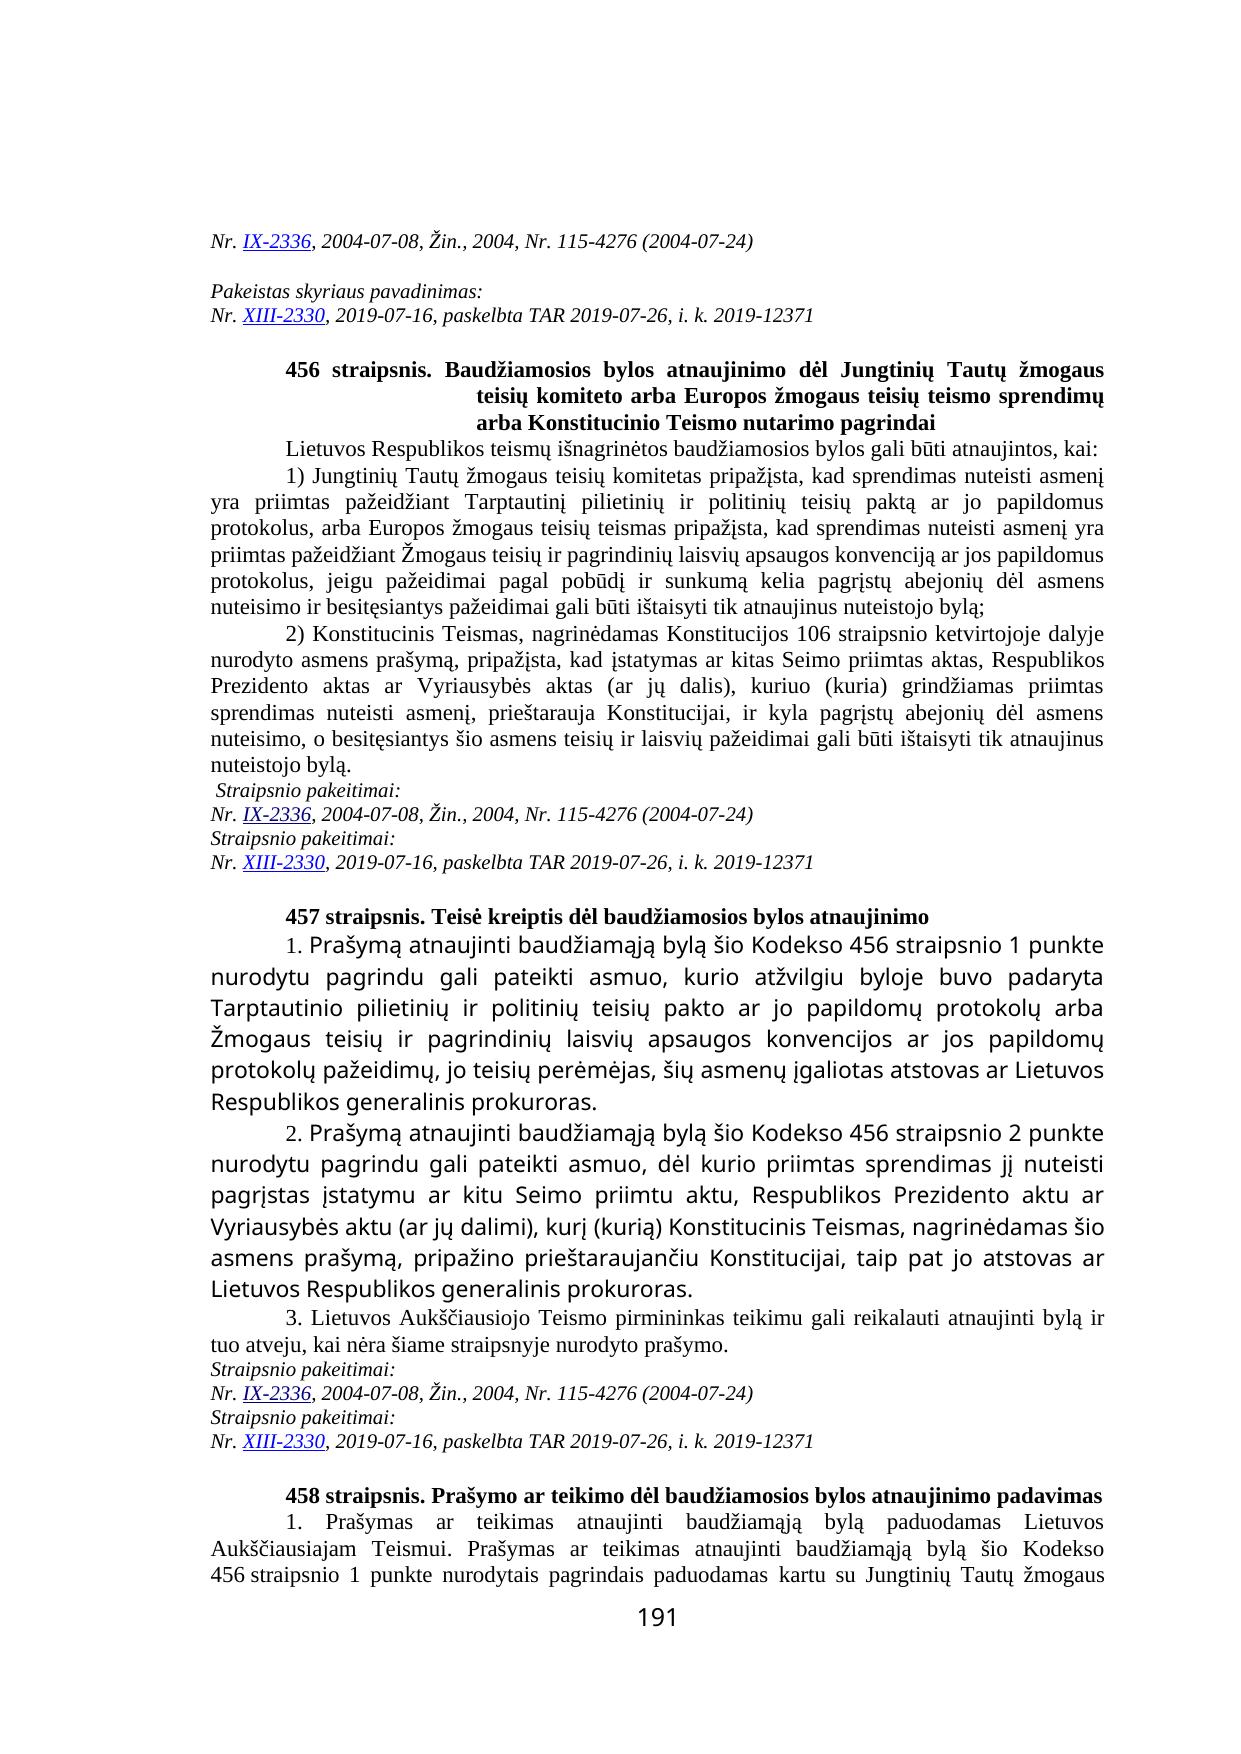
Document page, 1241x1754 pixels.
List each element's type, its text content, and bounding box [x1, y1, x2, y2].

text 1. Prašymą atnaujinti baudžiamąją bylą šio Kodekso 456 straipsnio 1 punkte nurodytu pagrindu gali pateikti asmuo, kurio atžvilgiu byloje buvo padaryta Tarptautinio pilietinių ir politinių teisių pakto ar jo papildomų protokolų arba Žmogaus teisių ir pagrindinių laisvių apsaugos konvencijos ar jos papildomų protokolų pažeidimų, jo teisių perėmėjas, šių asmenų įgaliotas atstovas ar Lietuvos Respublikos generalinis prokuroras. [210, 929, 1105, 1117]
text 456 straipsnis. Baudžiamosios bylos atnaujinimo dėl Jungtinių Tautų žmogaus teisių komiteto arba Europos žmogaus teisių teismo sprendimų arba Konstitucinio Teismo nutarimo pagrindai [285, 356, 1105, 435]
text Straipsnio pakeitimai: [210, 1405, 1105, 1429]
text 3. Lietuvos Aukščiausiojo Teismo pirmininkas teikimu gali reikalauti atnaujinti bylą ir tuo atveju, kai nėra šiame straipsnyje nurodyto prašymo. [210, 1304, 1105, 1357]
text Nr. IX-2336, 2004-07-08, Žin., 2004, Nr. 115-4276 (2004-07-24) [210, 802, 1105, 826]
text 2) Konstitucinis Teismas, nagrinėdamas Konstitucijos 106 straipsnio ketvirtojoje dalyje nurodyto asmens prašymą, pripažįsta, kad įstatymas ar kitas Seimo priimtas aktas, Respublikos Prezidento aktas ar Vyriausybės aktas (ar jų dalis), kuriuo (kuria) grindžiamas priimtas sprendimas nuteisti asmenį, prieštarauja Konstitucijai, ir kyla pagrįstų abejonių dėl asmens nuteisimo, o besitęsiantys šio asmens teisių ir laisvių pažeidimai gali būti ištaisyti tik atnaujinus nuteistojo bylą. [210, 620, 1105, 778]
text Nr. IX-2336, 2004-07-08, Žin., 2004, Nr. 115-4276 (2004-07-24) [210, 229, 1105, 253]
text Lietuvos Respublikos teismų išnagrinėtos baudžiamosios bylos gali būti atnaujintos, kai: [210, 435, 1105, 462]
text Nr. IX-2336, 2004-07-08, Žin., 2004, Nr. 115-4276 (2004-07-24) [210, 1381, 1105, 1405]
text Pakeistas skyriaus pavadinimas: [210, 279, 1105, 303]
text Nr. XIII-2330, 2019-07-16, paskelbta TAR 2019-07-26, i. k. 2019-12371 [210, 850, 1105, 874]
text Straipsnio pakeitimai: [210, 1357, 1105, 1381]
text 458 straipsnis. Prašymo ar teikimo dėl baudžiamosios bylos atnaujinimo padavimas [285, 1482, 1105, 1508]
text Nr. XIII-2330, 2019-07-16, paskelbta TAR 2019-07-26, i. k. 2019-12371 [210, 1429, 1105, 1453]
text 457 straipsnis. Teisė kreiptis dėl baudžiamosios bylos atnaujinimo [210, 903, 1105, 929]
text 1) Jungtinių Tautų žmogaus teisių komitetas pripažįsta, kad sprendimas nuteisti asmenį yra priimtas pažeidžiant Tarptautinį pilietinių ir politinių teisių paktą ar jo papildomus protokolus, arba Europos žmogaus teisių teismas pripažįsta, kad sprendimas nuteisti asmenį yra priimtas pažeidžiant Žmogaus teisių ir pagrindinių laisvių apsaugos konvenciją ar jos papildomus protokolus, jeigu pažeidimai pagal pobūdį ir sunkumą kelia pagrįstų abejonių dėl asmens nuteisimo ir besitęsiantys pažeidimai gali būti ištaisyti tik atnaujinus nuteistojo bylą; [210, 462, 1105, 620]
text 2. Prašymą atnaujinti baudžiamąją bylą šio Kodekso 456 straipsnio 2 punkte nurodytu pagrindu gali pateikti asmuo, dėl kurio priimtas sprendimas jį nuteisti pagrįstas įstatymu ar kitu Seimo priimtu aktu, Respublikos Prezidento aktu ar Vyriausybės aktu (ar jų dalimi), kurį (kurią) Konstitucinis Teismas, nagrinėdamas šio asmens prašymą, pripažino prieštaraujančiu Konstitucijai, taip pat jo atstovas ar Lietuvos Respublikos generalinis prokuroras. [210, 1117, 1105, 1304]
text 1. Prašymas ar teikimas atnaujinti baudžiamąją bylą paduodamas Lietuvos Aukščiausiajam Teismui. Prašymas ar teikimas atnaujinti baudžiamąją bylą šio Kodekso 456 straipsnio 1 punkte nurodytais pagrindais paduodamas kartu su Jungtinių Tautų žmogaus [210, 1508, 1105, 1587]
text Straipsnio pakeitimai: [210, 778, 1105, 802]
text Nr. XIII-2330, 2019-07-16, paskelbta TAR 2019-07-26, i. k. 2019-12371 [210, 303, 1105, 327]
text Straipsnio pakeitimai: [210, 826, 1105, 850]
